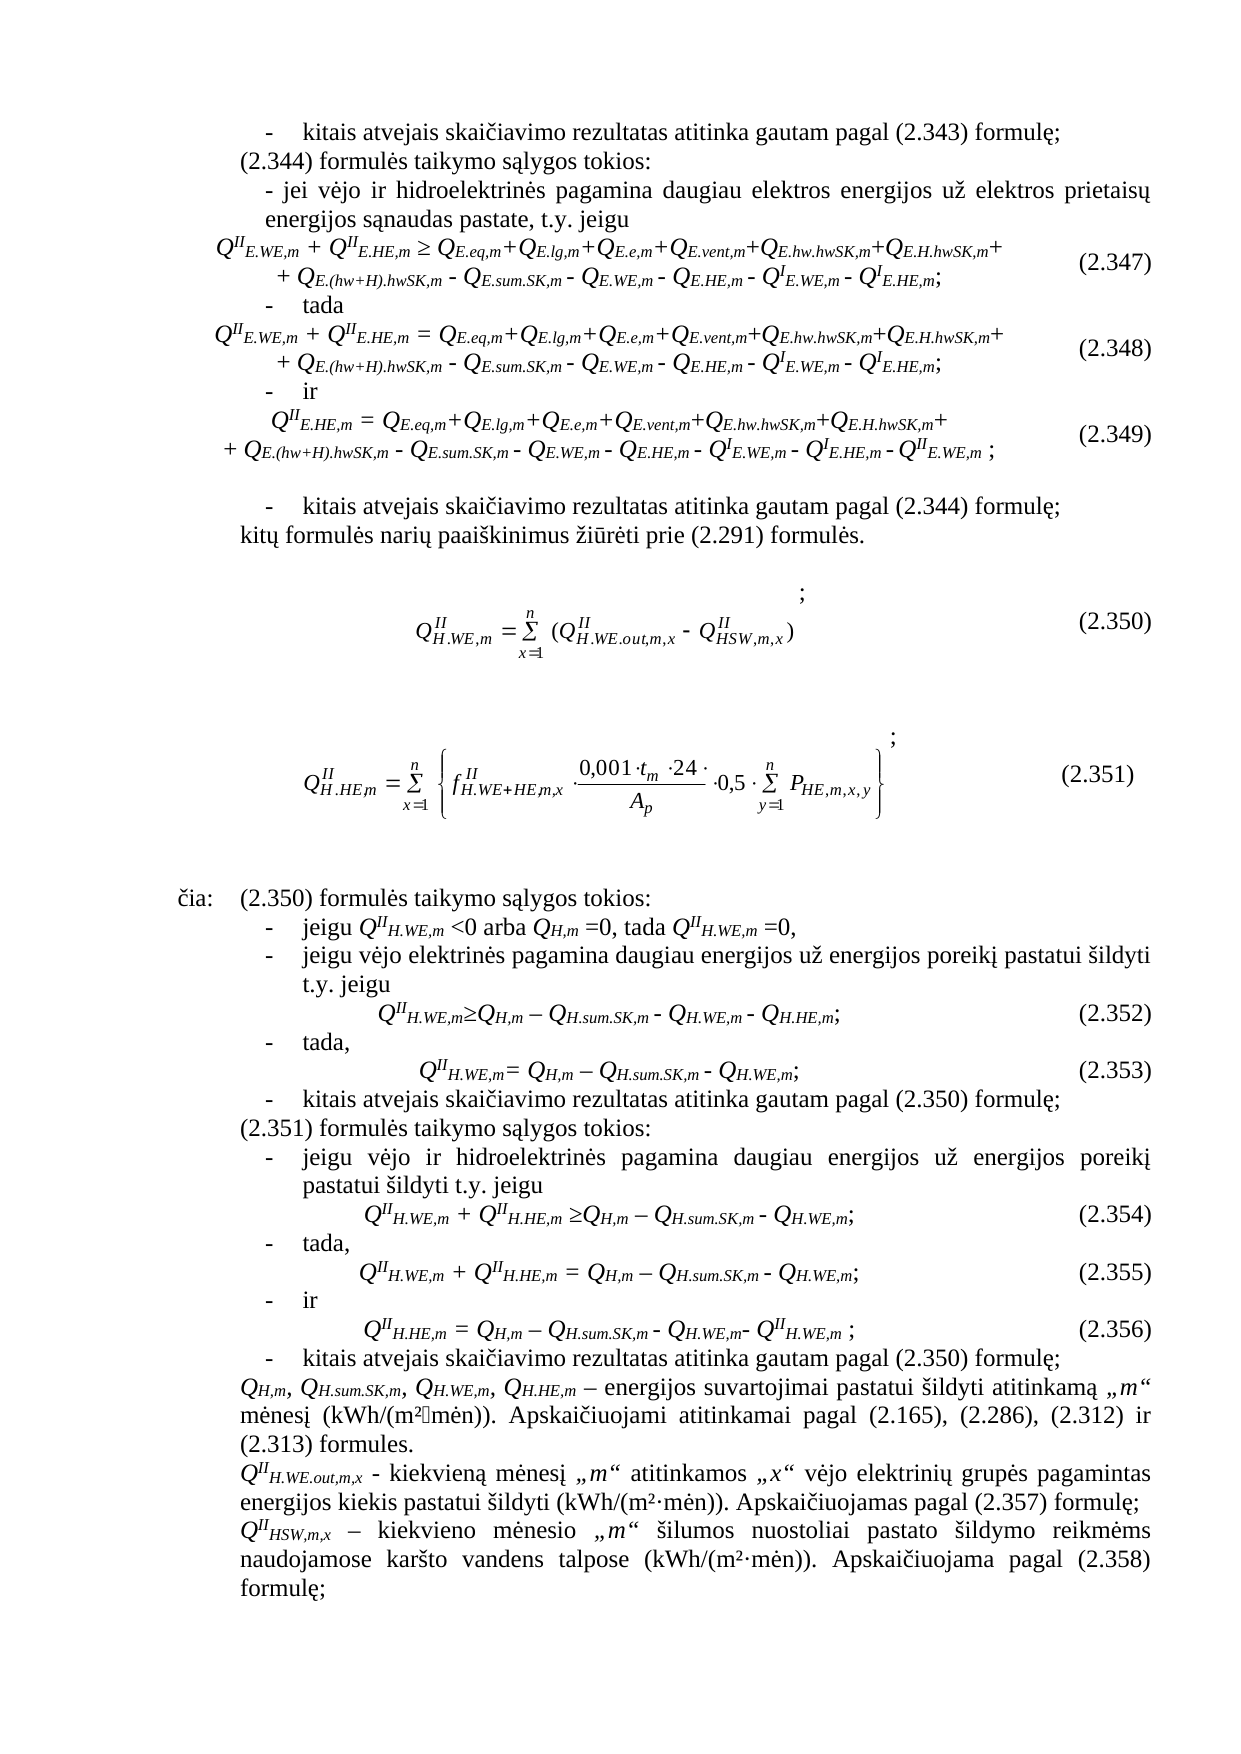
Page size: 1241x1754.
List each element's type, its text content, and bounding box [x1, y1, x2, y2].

text - ir [265, 1285, 1151, 1314]
text - tada, [265, 1027, 1151, 1055]
table_header QIIH.WE,m + QIIH.HE,m = QH,m – QH.sum.SK,m - QH.WE,m; [166, 1257, 1052, 1285]
text - kitais atvejais skaičiavimo rezultatas atitinka gautam pagal (2.350) formulę; [265, 1084, 1151, 1113]
table_header (2.350) [1052, 578, 1163, 663]
text čia: (2.350) formulės taikymo sąlygos tokios: [177, 883, 1151, 912]
text kitų formulės narių paaiškinimus žiūrėti prie (2.291) formulės. [240, 520, 1151, 549]
text (2.344) formulės taikymo sąlygos tokios: [240, 146, 1151, 175]
table_header QIIE.HE,m = QE.eq,m+QE.lg,m+QE.e,m+QE.vent,m+QE.hw.hwSK,m+QE.H.hwSK,m+ + QE.(hw+H).hwSK,m - QE.sum.SK,m - QE.WE,m - QE.HE,m - QIE.WE,m - QIE.HE,m - QIIE.WE,m ; [166, 405, 1052, 462]
table_header QIIH.WE,m + QIIH.HE,m ≥QH,m – QH.sum.SK,m - QH.WE,m; [166, 1199, 1052, 1228]
table_header (2.349) [1052, 405, 1163, 462]
table_header (2.354) [1052, 1199, 1163, 1228]
text - kitais atvejais skaičiavimo rezultatas atitinka gautam pagal (2.344) formulę; [265, 491, 1151, 520]
table_header QIIH.HE,m = QH,m – QH.sum.SK,m - QH.WE,m- QIIH.WE,m ; [166, 1314, 1052, 1343]
text - ir [265, 376, 1151, 405]
table_header (2.351) [1020, 721, 1151, 825]
text - jeigu vėjo ir hidroelektrinės pagamina daugiau energijos už energijos poreikį pastatui šildyti t.y. jeigu [265, 1142, 1151, 1199]
table_header (2.352) [1052, 998, 1163, 1027]
text QIIHSW,m,x – kiekvieno mėnesio „m“ šilumos nuostoliai pastato šildymo reikmėms naudojamose karšto vandens talpose (kWh/(m²·mėn)). Apskaičiuojama pagal (2.358) formulę; [240, 1515, 1151, 1602]
table_header QIIE.WE,m + QIIE.HE,m = QE.eq,m+QE.lg,m+QE.e,m+QE.vent,m+QE.hw.hwSK,m+QE.H.hwSK,m+ + QE.(hw+H).hwSK,m - QE.sum.SK,m - QE.WE,m - QE.HE,m - QIE.WE,m - QIE.HE,m; [166, 319, 1052, 376]
text QIIH.WE.out,m,x - kiekvieną mėnesį „m“ atitinkamos „x“ vėjo elektrinių grupės pagamintas energijos kiekis pastatui šildyti (kWh/(m²·mėn)). Apskaičiuojamas pagal (2.357) formulę; [240, 1458, 1151, 1515]
text QH,m, QH.sum.SK,m, QH.WE,m, QH.HE,m – energijos suvartojimai pastatui šildyti atitinkamą „m“ mėnesį (kWh/(m²mėn)). Apskaičiuojami atitinkamai pagal (2.165), (2.286), (2.312) ir (2.313) formules. [240, 1372, 1151, 1458]
text - jei vėjo ir hidroelektrinės pagamina daugiau elektros energijos už elektros prietaisų energijos sąnaudas pastate, t.y. jeigu [265, 175, 1151, 232]
text (2.351) formulės taikymo sąlygos tokios: [240, 1113, 1151, 1142]
table_header ; [177, 721, 1020, 825]
text - tada [265, 290, 1151, 319]
text - kitais atvejais skaičiavimo rezultatas atitinka gautam pagal (2.350) formulę; [265, 1343, 1151, 1372]
text - jeigu vėjo elektrinės pagamina daugiau energijos už energijos poreikį pastatui šildyti t.y. jeigu [265, 940, 1151, 998]
table_header ; [166, 578, 1052, 663]
table_header (2.353) [1052, 1055, 1163, 1084]
text - jeigu QIIH.WE,m <0 arba QH,m =0, tada QIIH.WE,m =0, [265, 912, 1151, 940]
table_header (2.348) [1052, 319, 1163, 376]
text - kitais atvejais skaičiavimo rezultatas atitinka gautam pagal (2.343) formulę; [265, 117, 1151, 146]
table_header (2.347) [1052, 233, 1163, 290]
table_header (2.356) [1052, 1314, 1163, 1343]
table_header QIIH.WE,m≥QH,m – QH.sum.SK,m - QH.WE,m - QH.HE,m; [166, 998, 1052, 1027]
table_header QIIE.WE,m + QIIE.HE,m ≥ QE.eq,m+QE.lg,m+QE.e,m+QE.vent,m+QE.hw.hwSK,m+QE.H.hwSK,m+ + QE.(hw+H).hwSK,m - QE.sum.SK,m - QE.WE,m - QE.HE,m - QIE.WE,m - QIE.HE,m; [166, 233, 1052, 290]
table_header QIIH.WE,m= QH,m – QH.sum.SK,m - QH.WE,m; [166, 1055, 1052, 1084]
table_header (2.355) [1052, 1257, 1163, 1285]
text - tada, [265, 1228, 1151, 1257]
